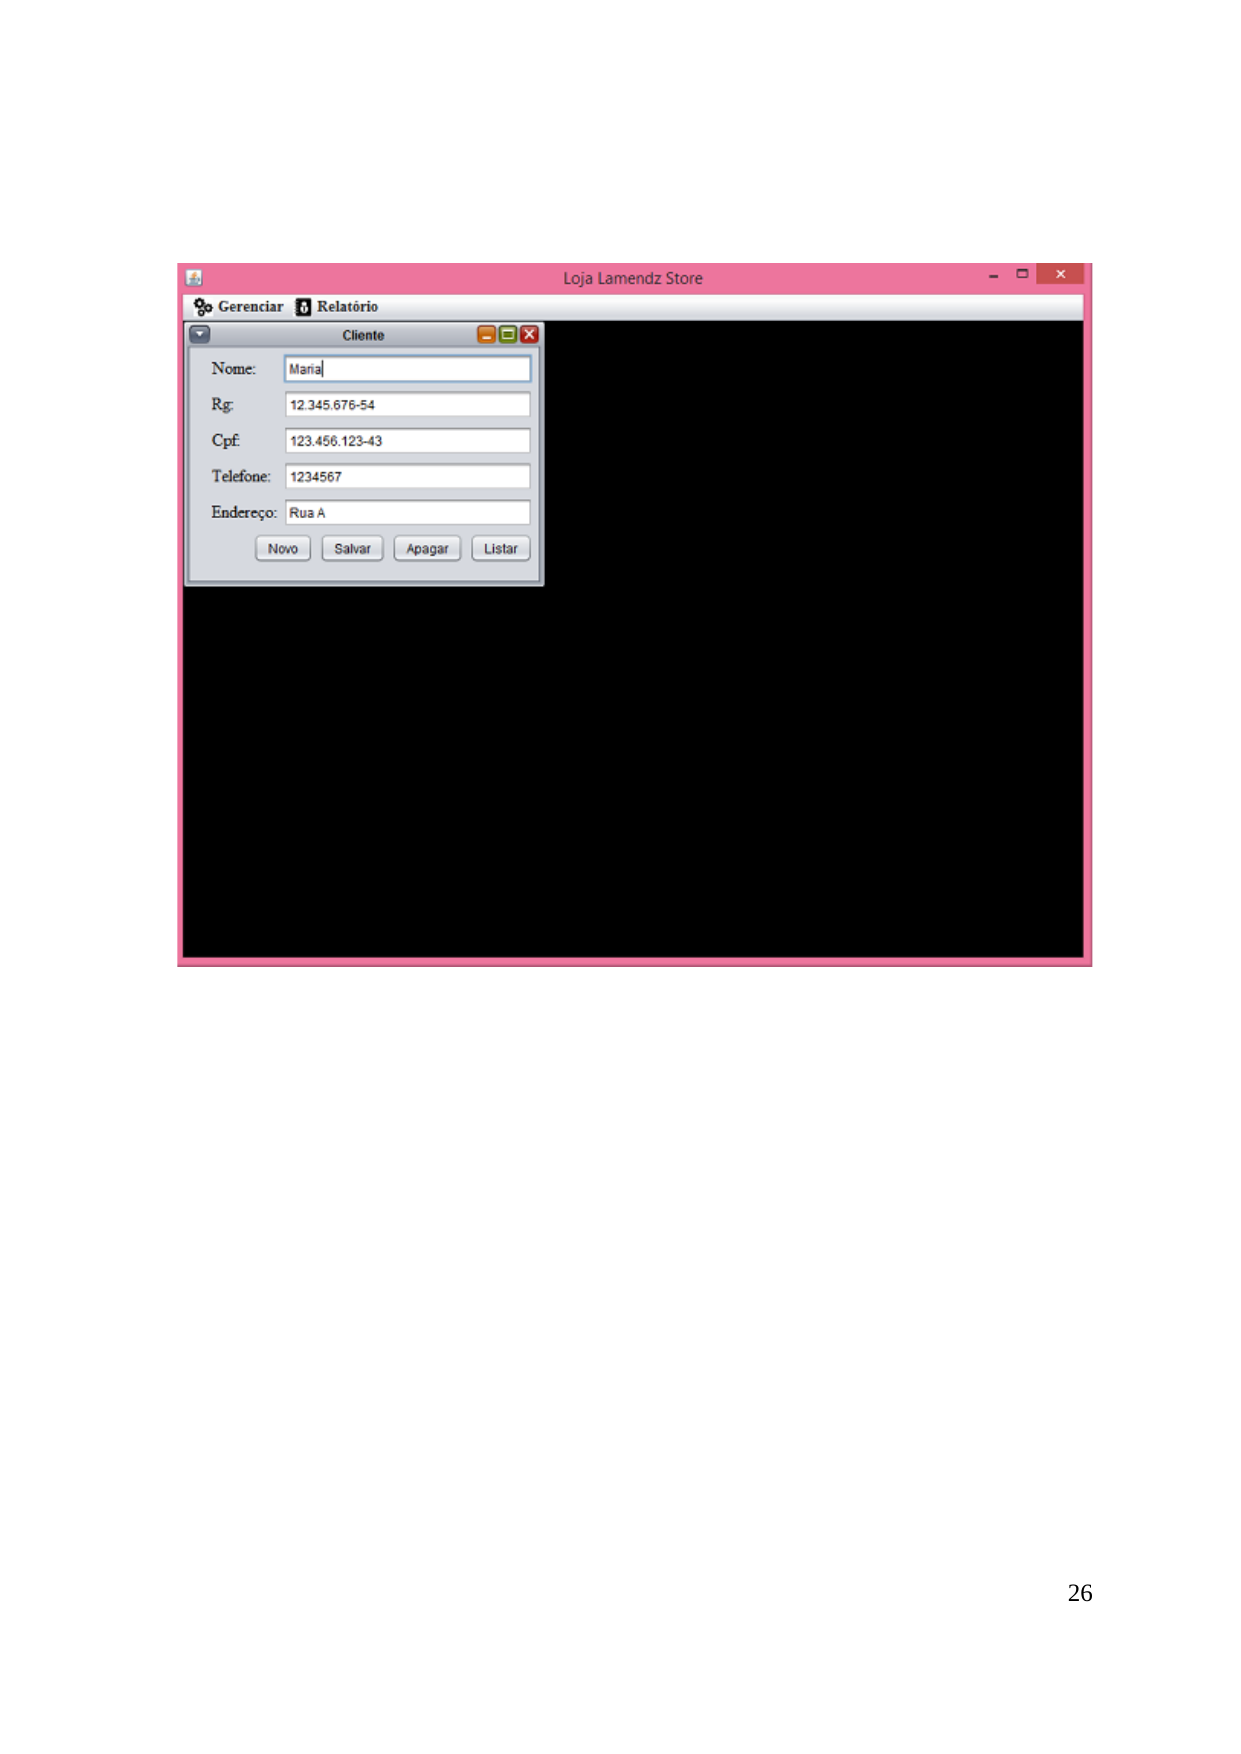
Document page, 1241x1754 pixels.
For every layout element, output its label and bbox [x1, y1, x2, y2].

picture [177, 263, 1093, 967]
